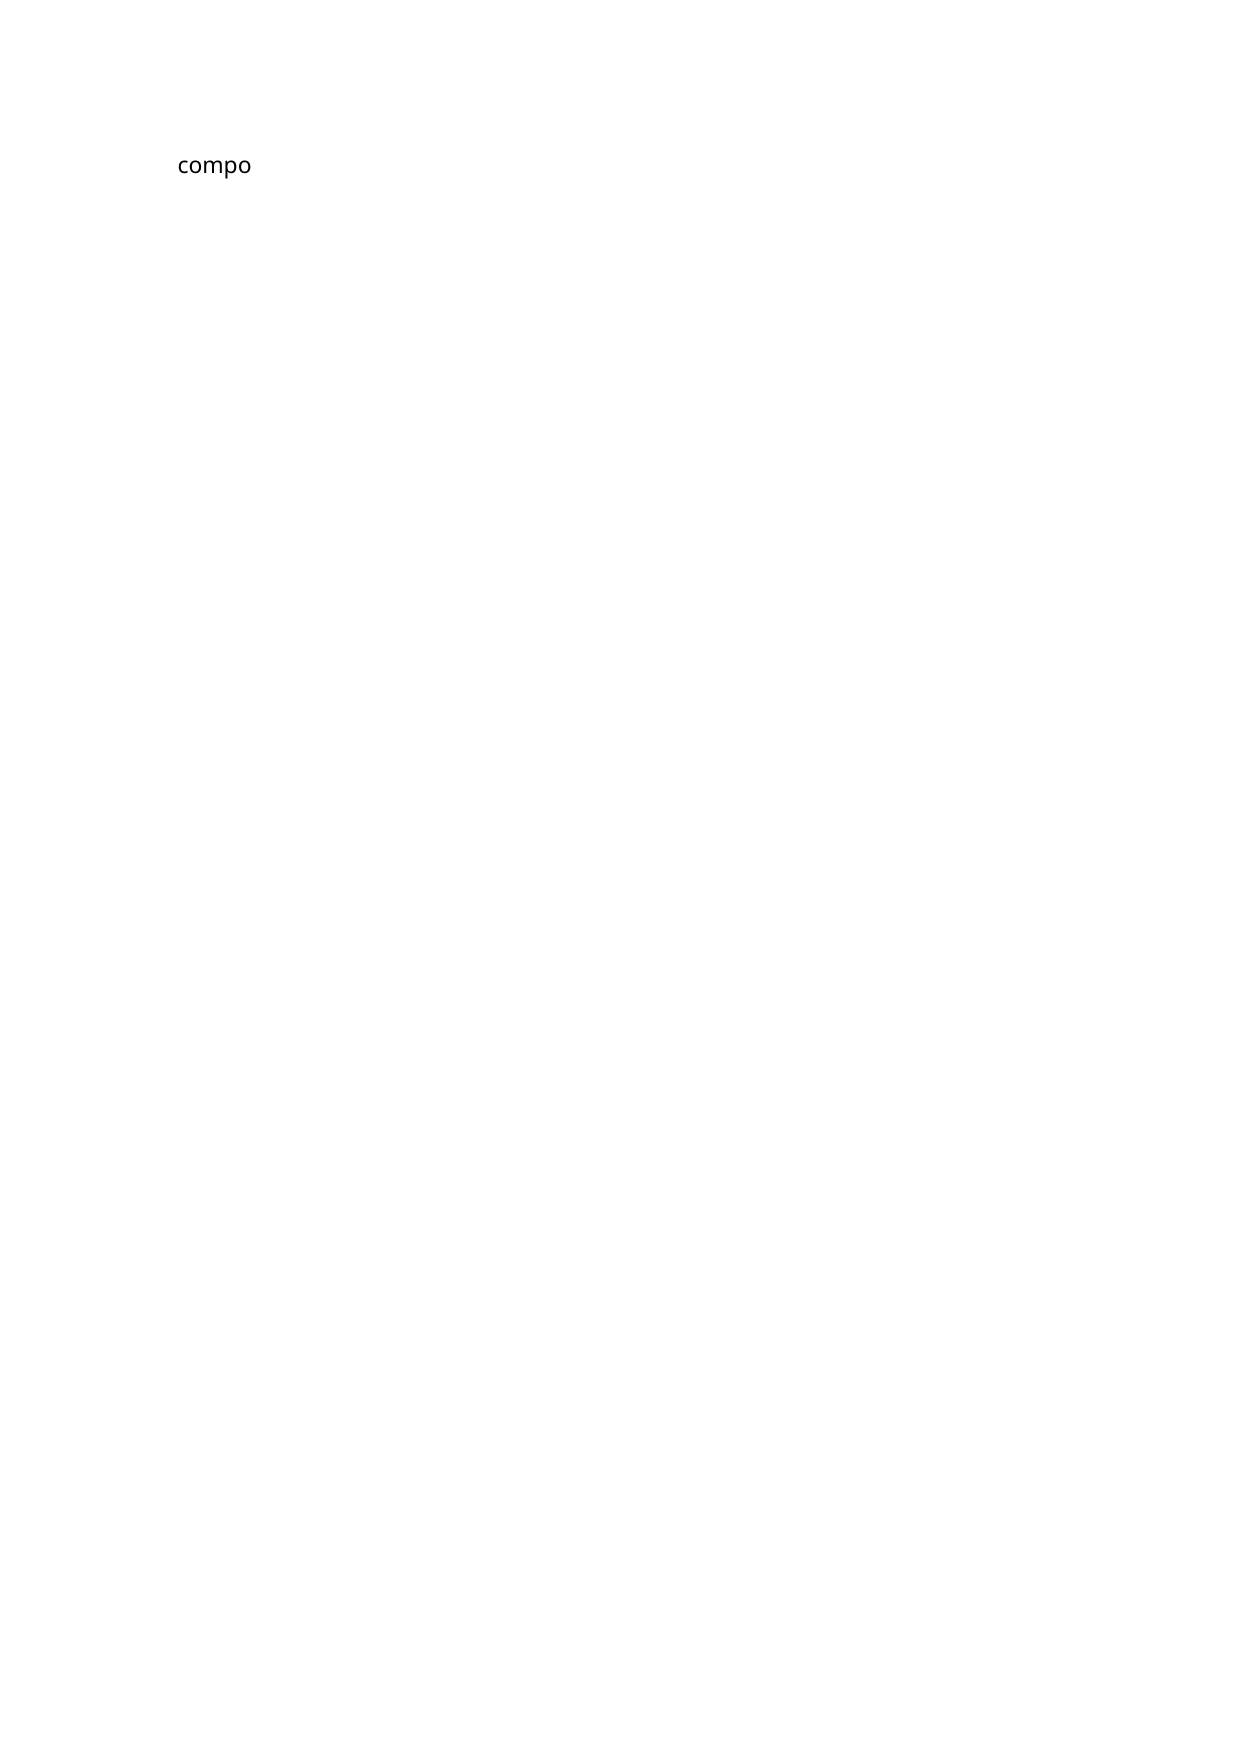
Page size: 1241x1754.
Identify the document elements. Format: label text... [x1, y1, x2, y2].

text compo [177, 149, 1063, 181]
